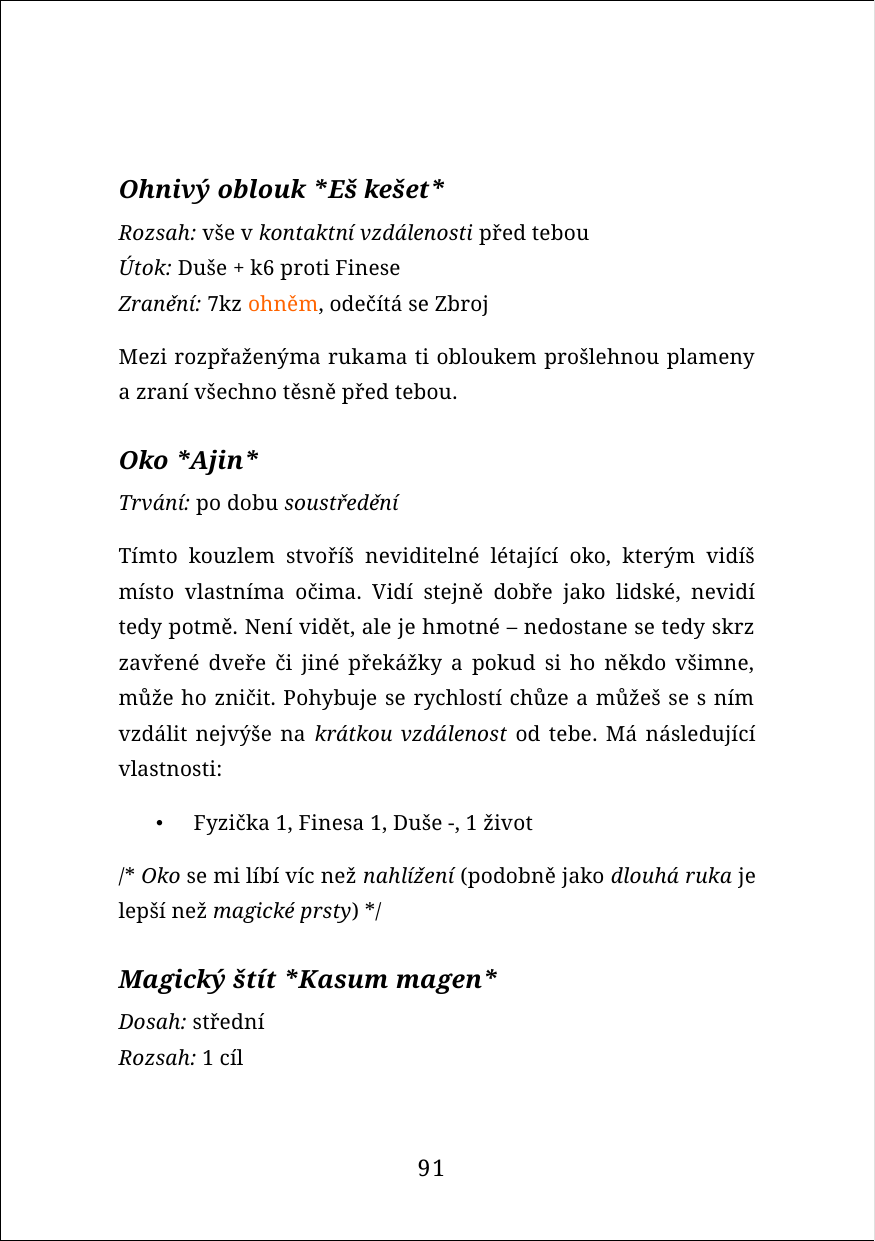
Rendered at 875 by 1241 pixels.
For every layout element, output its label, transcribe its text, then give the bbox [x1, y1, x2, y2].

subtitle Ohnivý oblouk *Eš kešet* [118, 172, 756, 206]
text Mezi rozpřaženýma rukama ti obloukem prošlehnou plameny a zraní všechno těsně před tebou. [118, 342, 756, 406]
text Dosah: střední Rozsah: 1 cíl [118, 1007, 756, 1071]
text /* Oko se mi líbí víc než nahlížení (podobně jako dlouhá ruka je lepší než magické prsty) */ [118, 861, 756, 925]
text Rozsah: vše v kontaktní vzdálenosti před tebou Útok: Duše + k6 proti Finese Zranění: 7kz ohněm, odečítá se Zbroj [118, 218, 756, 317]
text Trvání: po dobu soustředění [118, 488, 756, 517]
text Tímto kouzlem stvoříš neviditelné létající oko, kterým vidíš místo vlastníma očima. Vidí stejně dobře jako lidské, nevidí tedy potmě. Není vidět, ale je hmotné – nedostane se tedy skrz zavřené dveře či jiné překážky a pokud si ho někdo všimne, může ho zničit. Pohybuje se rychlostí chůze a můžeš se s ním vzdálit nejvýše na krátkou vzdálenost od tebe. Má následující vlastnosti: [118, 541, 756, 783]
list Fyzička 1, Finesa 1, Duše -, 1 život [156, 808, 756, 836]
subtitle Oko *Ajin* [118, 442, 756, 476]
subtitle Magický štít *Kasum magen* [118, 962, 756, 996]
